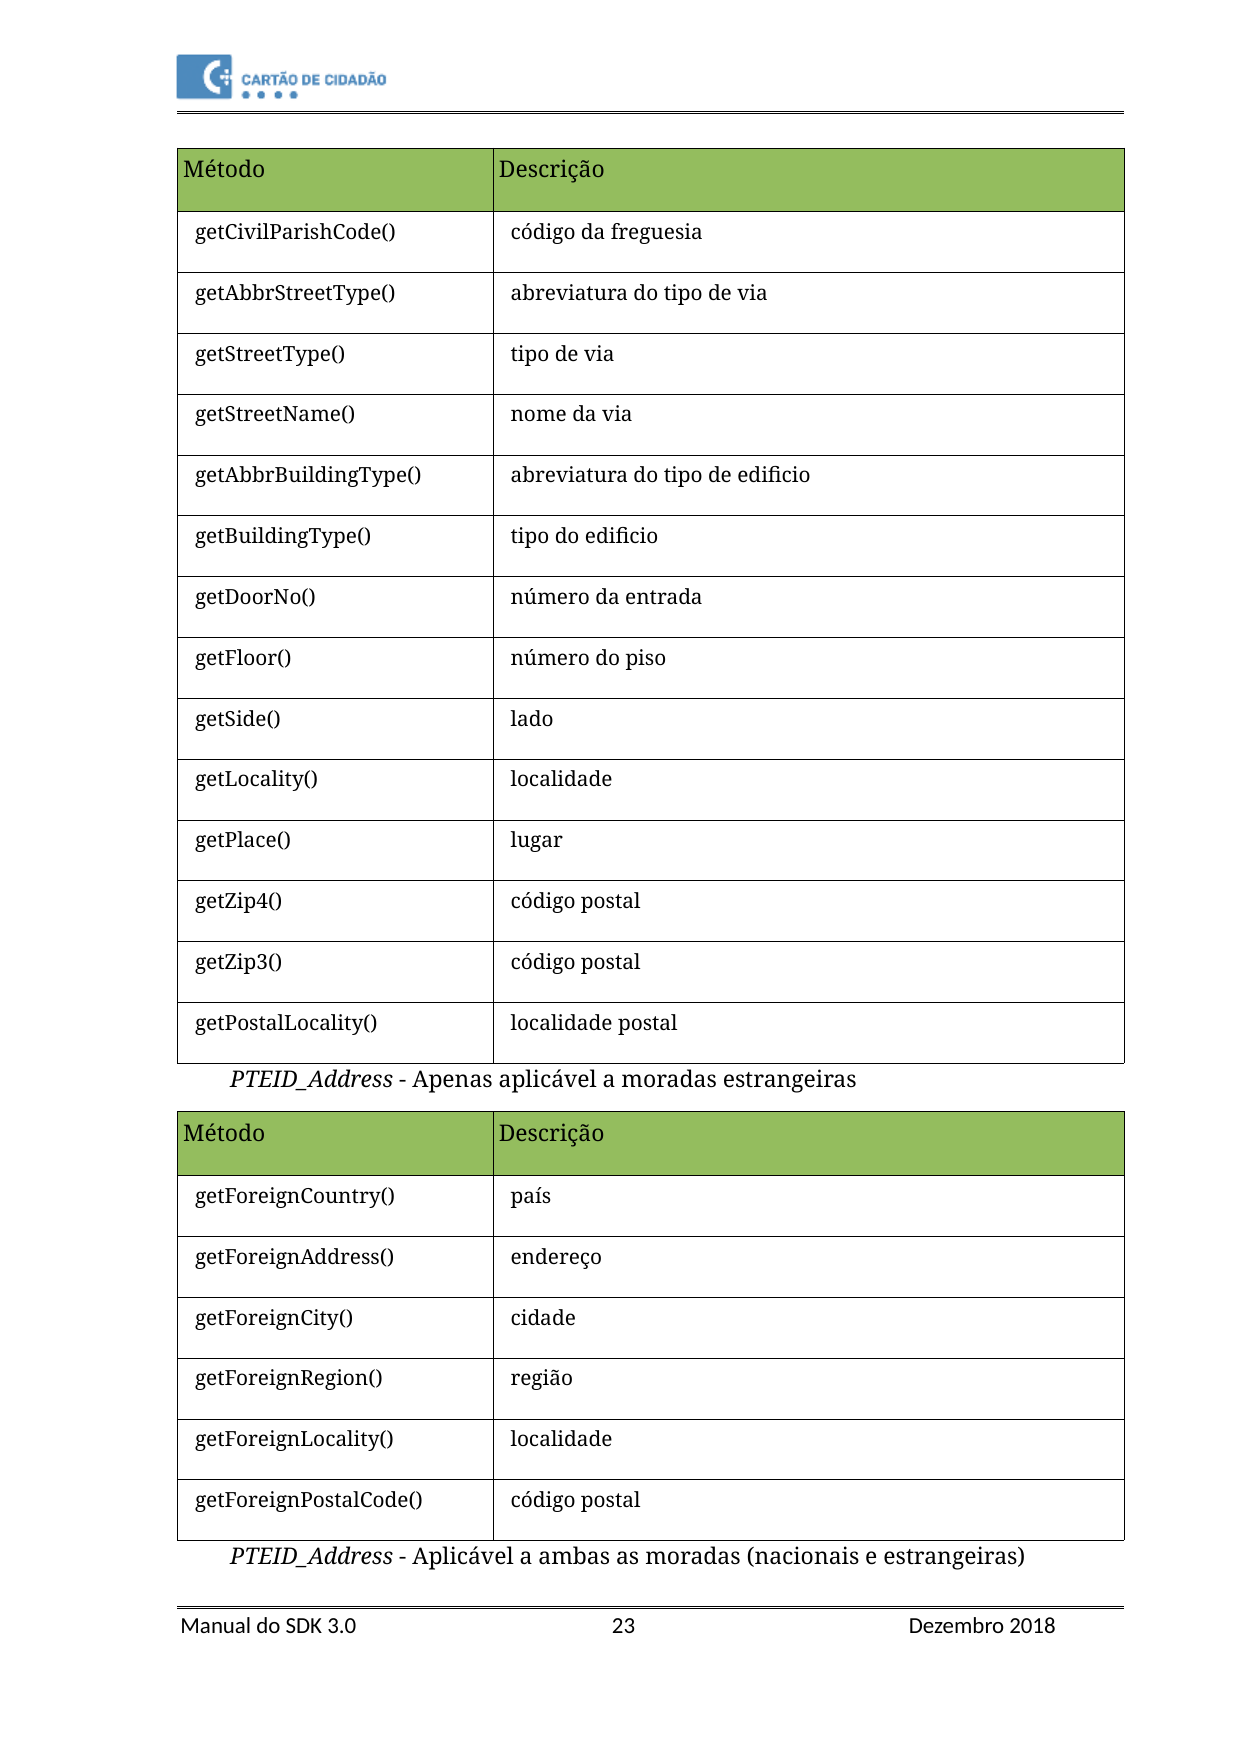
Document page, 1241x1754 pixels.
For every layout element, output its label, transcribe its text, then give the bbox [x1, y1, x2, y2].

text PTEID_Address - Aplicável a ambas as moradas (nacionais e estrangeiras) [177, 1541, 1124, 1571]
table_cell localidade [494, 1420, 1124, 1479]
table_cell lado [494, 699, 1124, 759]
table_cell código postal [494, 881, 1124, 941]
table_cell código postal [494, 942, 1124, 1002]
table_cell getDoorNo() [178, 577, 493, 637]
table_cell endereço [494, 1237, 1124, 1297]
table_cell getFloor() [178, 638, 493, 698]
table_header Método [178, 1112, 493, 1175]
table_cell getLocality() [178, 760, 493, 819]
table_cell número do piso [494, 638, 1124, 698]
table_cell getForeignRegion() [178, 1359, 493, 1418]
table_cell tipo do edificio [494, 516, 1124, 576]
table_cell código da freguesia [494, 212, 1124, 272]
table_cell getForeignAddress() [178, 1237, 493, 1297]
picture [174, 49, 428, 106]
table_cell getPostalLocality() [178, 1003, 493, 1063]
table_cell getSide() [178, 699, 493, 759]
table_cell número da entrada [494, 577, 1124, 637]
table_cell getForeignPostalCode() [178, 1480, 493, 1540]
table_header Descrição [494, 1112, 1124, 1175]
text PTEID_Address - Apenas aplicável a moradas estrangeiras [177, 1064, 1124, 1094]
table_header Método [178, 149, 493, 211]
table_cell nome da via [494, 395, 1124, 454]
table_cell getPlace() [178, 821, 493, 880]
table_cell getZip3() [178, 942, 493, 1002]
table_cell abreviatura do tipo de via [494, 273, 1124, 333]
table_cell getAbbrBuildingType() [178, 456, 493, 515]
table_cell getAbbrStreetType() [178, 273, 493, 333]
table_cell getBuildingType() [178, 516, 493, 576]
table_cell getStreetType() [178, 334, 493, 394]
table_cell getStreetName() [178, 395, 493, 454]
table_cell país [494, 1176, 1124, 1236]
table_cell cidade [494, 1298, 1124, 1358]
table_cell código postal [494, 1480, 1124, 1540]
table_cell região [494, 1359, 1124, 1418]
table_cell getZip4() [178, 881, 493, 941]
table_cell getForeignLocality() [178, 1420, 493, 1479]
table_cell getForeignCountry() [178, 1176, 493, 1236]
table_cell localidade [494, 760, 1124, 819]
table_cell localidade postal [494, 1003, 1124, 1063]
table_header Descrição [494, 149, 1124, 211]
table_cell getCivilParishCode() [178, 212, 493, 272]
table_cell abreviatura do tipo de edificio [494, 456, 1124, 515]
table_cell getForeignCity() [178, 1298, 493, 1358]
table_cell tipo de via [494, 334, 1124, 394]
table_cell lugar [494, 821, 1124, 880]
